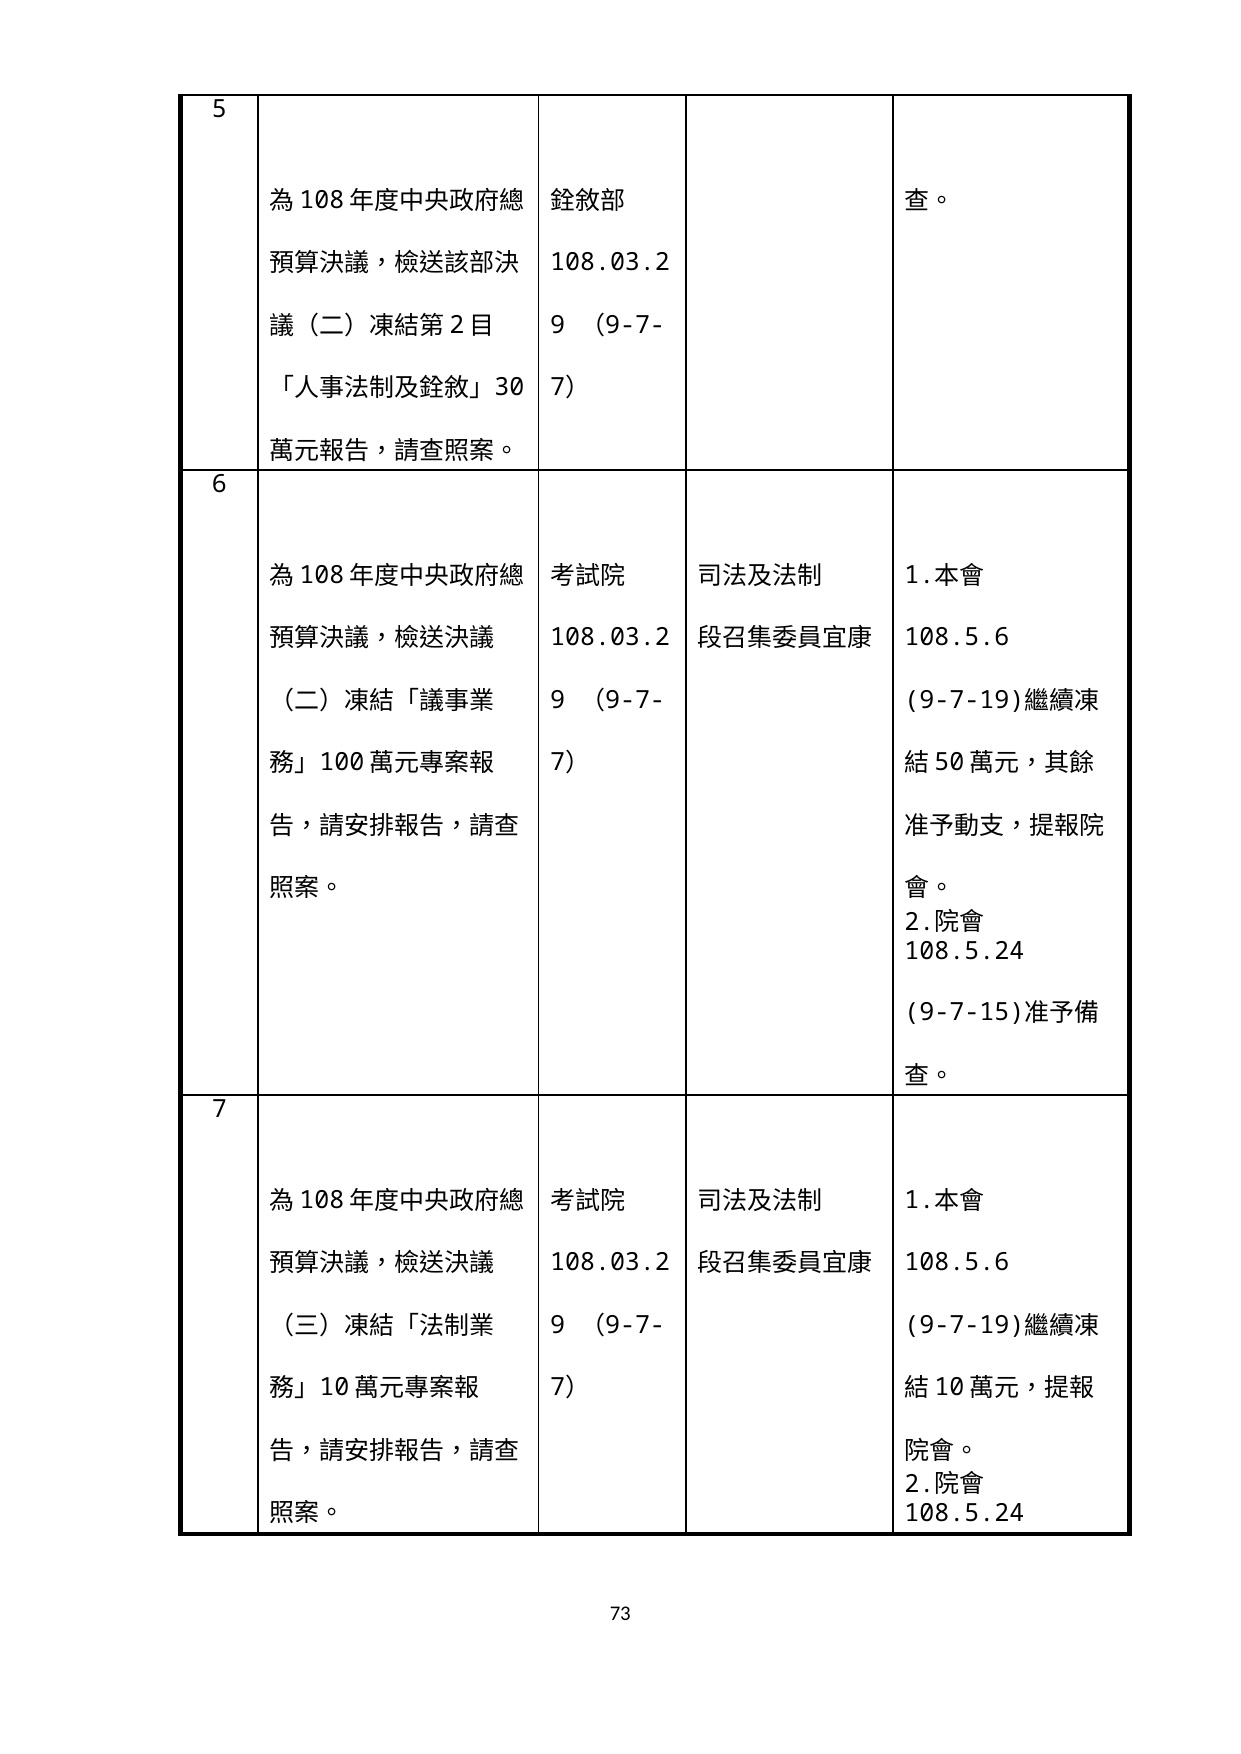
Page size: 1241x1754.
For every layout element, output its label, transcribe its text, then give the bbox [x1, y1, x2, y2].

table_cell 司法及法制 段召集委員宜康 [687, 1096, 892, 1532]
table_cell 1.本會 108.5.6 (9-7-19)繼續凍結10萬元，提報院會。 2.院會 108.5.24 [894, 1096, 1127, 1532]
table_cell 考試院 108.03.29 （9-7-7） [539, 471, 685, 1094]
table_cell 7 [183, 1096, 257, 1532]
table_cell 1.本會 108.5.6 (9-7-19)繼續凍結50萬元，其餘准予動支，提報院會。 2.院會 108.5.24 (9-7-15)准予備查。 [894, 471, 1127, 1094]
table_cell 6 [183, 471, 257, 1094]
table_cell 5 [183, 96, 257, 469]
table_cell 考試院 108.03.29 （9-7-7） [539, 1096, 685, 1532]
table_cell 司法及法制 段召集委員宜康 [687, 471, 892, 1094]
table_cell 查。 [894, 96, 1127, 469]
table_cell 銓敘部 108.03.29 （9-7-7） [539, 96, 685, 469]
table_cell 為108年度中央政府總預算決議，檢送決議（三）凍結「法制業務」10萬元專案報告，請安排報告，請查照案。 [259, 1096, 538, 1532]
table_cell 為108年度中央政府總預算決議，檢送該部決議（二）凍結第2目「人事法制及銓敘」30萬元報告，請查照案。 [259, 96, 538, 469]
table_cell [687, 96, 892, 469]
table_cell 為108年度中央政府總預算決議，檢送決議（二）凍結「議事業務」100萬元專案報告，請安排報告，請查照案。 [259, 471, 538, 1094]
